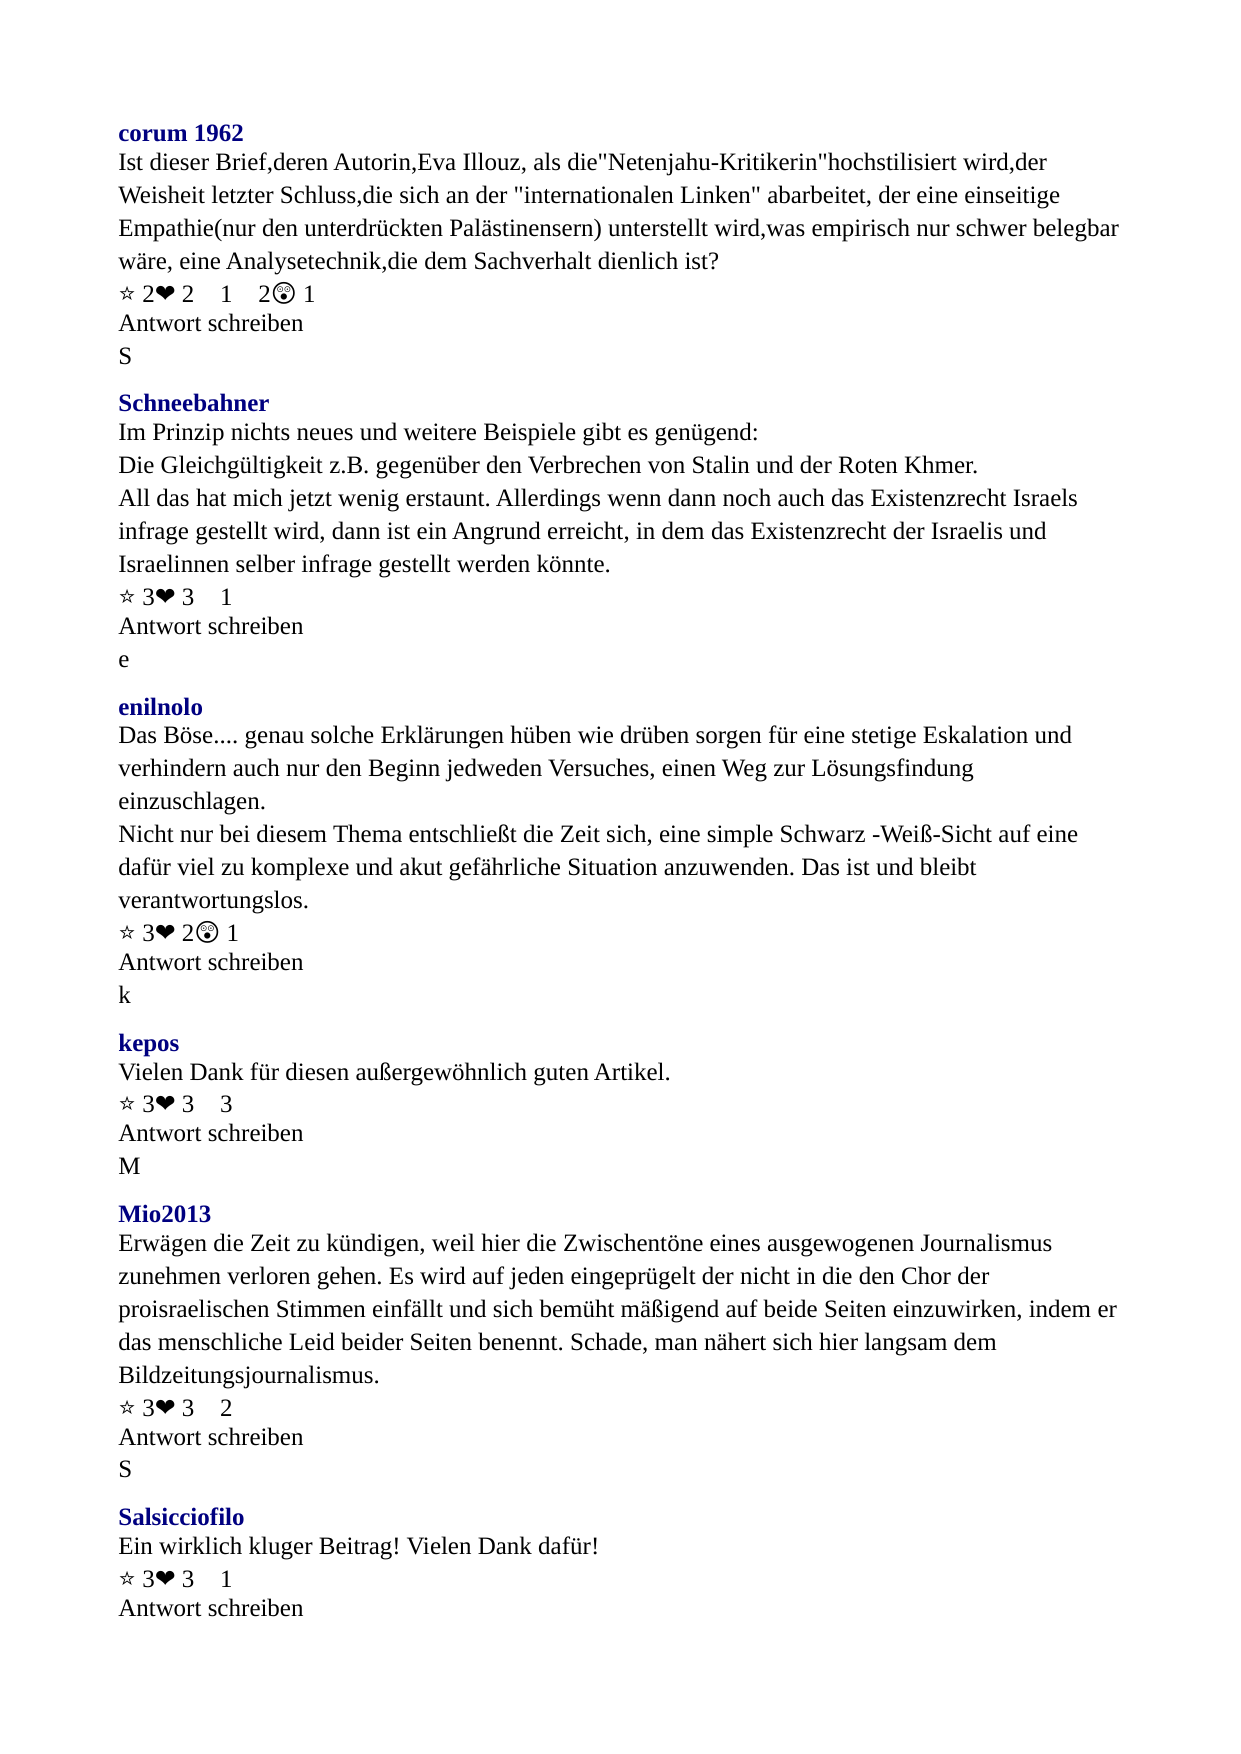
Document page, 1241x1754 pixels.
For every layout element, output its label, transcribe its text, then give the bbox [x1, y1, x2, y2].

text ⭐️ 3❤️ 3🤨 1 [118, 1564, 1122, 1593]
text Antwort schreiben [118, 1118, 1122, 1147]
text Die Gleichgültigkeit z.B. gegenüber den Verbrechen von Stalin und der Roten Khmer. [118, 450, 1122, 479]
text e [118, 644, 1122, 673]
text ⭐️ 3❤️ 3🤨 2 [118, 1393, 1122, 1422]
text ⭐️ 3❤️ 3🤨 3 [118, 1089, 1122, 1118]
text S [118, 1454, 1122, 1483]
text Antwort schreiben [118, 611, 1122, 640]
text Antwort schreiben [118, 947, 1122, 976]
text Ein wirklich kluger Beitrag! Vielen Dank dafür! [118, 1531, 1122, 1560]
text ⭐️ 2❤️ 2🙁 1🤨 2😲 1 [118, 279, 1122, 308]
subtitle Mio2013 [118, 1199, 1122, 1228]
text Vielen Dank für diesen außergewöhnlich guten Artikel. [118, 1057, 1122, 1085]
subtitle kepos [118, 1028, 1122, 1057]
text ⭐️ 3❤️ 3🤨 1 [118, 582, 1122, 611]
text M [118, 1151, 1122, 1180]
text Im Prinzip nichts neues und weitere Beispiele gibt es genügend: [118, 417, 1122, 446]
text Antwort schreiben [118, 1593, 1122, 1621]
text Antwort schreiben [118, 308, 1122, 336]
text All das hat mich jetzt wenig erstaunt. Allerdings wenn dann noch auch das Existenzrecht Israels infrage gestellt wird, dann ist ein Angrund erreicht, in dem das Existenzrecht der Israelis und Israelinnen selber infrage gestellt werden könnte. [118, 483, 1122, 578]
text Erwägen die Zeit zu kündigen, weil hier die Zwischentöne eines ausgewogenen Journalismus zunehmen verloren gehen. Es wird auf jeden eingeprügelt der nicht in die den Chor der proisraelischen Stimmen einfällt und sich bemüht mäßigend auf beide Seiten einzuwirken, indem er das menschliche Leid beider Seiten benennt. Schade, man nähert sich hier langsam dem Bildzeitungsjournalismus. [118, 1228, 1122, 1388]
subtitle Schneebahner [118, 388, 1122, 417]
text Ist dieser Brief,deren Autorin,Eva Illouz, als die"Netenjahu-Kritikerin"hochstilisiert wird,der Weisheit letzter Schluss,die sich an der "internationalen Linken" abarbeitet, der eine einseitige Empathie(nur den unterdrückten Palästinensern) unterstellt wird,was empirisch nur schwer belegbar wäre, eine Analysetechnik,die dem Sachverhalt dienlich ist? [118, 147, 1122, 275]
text ⭐️ 3❤️ 2😲 1 [118, 918, 1122, 947]
text Nicht nur bei diesem Thema entschließt die Zeit sich, eine simple Schwarz -Weiß-Sicht auf eine dafür viel zu komplexe und akut gefährliche Situation anzuwenden. Das ist und bleibt verantwortungslos. [118, 819, 1122, 914]
subtitle corum 1962 [118, 118, 1122, 147]
text Antwort schreiben [118, 1422, 1122, 1450]
subtitle Salsicciofilo [118, 1502, 1122, 1531]
subtitle enilnolo [118, 692, 1122, 720]
text Das Böse.... genau solche Erklärungen hüben wie drüben sorgen für eine stetige Eskalation und verhindern auch nur den Beginn jedweden Versuches, einen Weg zur Lösungsfindung einzuschlagen. [118, 720, 1122, 815]
text S [118, 341, 1122, 369]
text k [118, 980, 1122, 1009]
